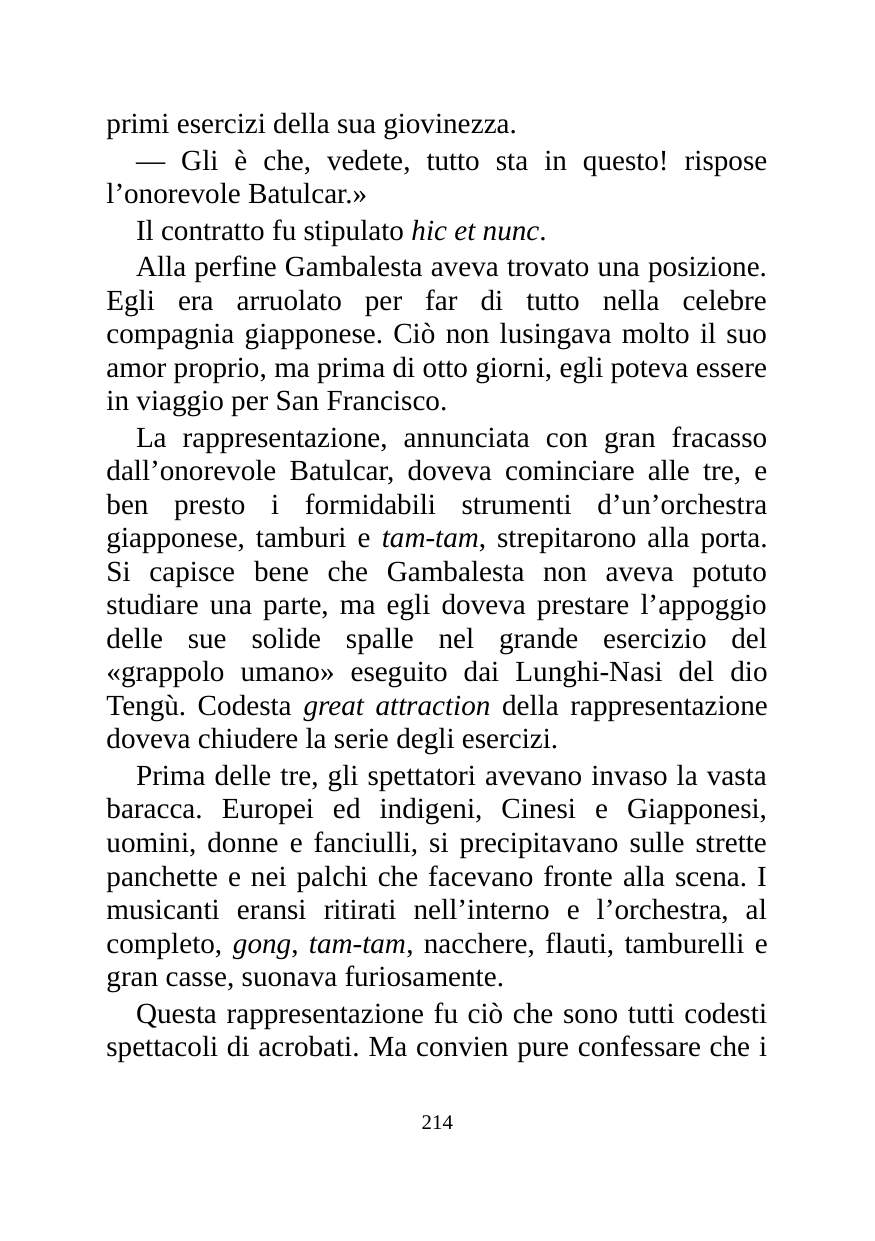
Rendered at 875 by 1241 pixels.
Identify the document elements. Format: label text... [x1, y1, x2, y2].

text Prima delle tre, gli spettatori avevano invaso la vasta baracca. Europei ed indigeni, Cinesi e Giapponesi, uomini, donne e fanciulli, si precipitavano sulle strette panchette e nei palchi che facevano fronte alla scena. I musicanti eransi ritirati nell’interno e l’orchestra, al completo, gong, tam-tam, nacchere, flauti, tamburelli e gran casse, suonava furiosamente. [106, 758, 768, 993]
text La rappresentazione, annunciata con gran fracasso dall’onorevole Batulcar, doveva cominciare alle tre, e ben presto i formidabili strumenti d’un’orchestra giapponese, tamburi e tam-tam, strepitarono alla porta. Si capisce bene che Gambalesta non aveva potuto studiare una parte, ma egli doveva prestare l’appoggio delle sue solide spalle nel grande esercizio del «grappolo umano» eseguito dai Lunghi-Nasi del dio Tengù. Codesta great attraction della rappresentazione doveva chiudere la serie degli esercizi. [106, 420, 768, 755]
text — Gli è che, vedete, tutto sta in questo! rispose l’onorevole Batulcar.» [106, 143, 768, 210]
text Il contratto fu stipulato hic et nunc. [106, 213, 768, 246]
text Alla perfine Gambalesta aveva trovato una posizione. Egli era arruolato per far di tutto nella celebre compagnia giapponese. Ciò non lusingava molto il suo amor proprio, ma prima di otto giorni, egli poteva essere in viaggio per San Francisco. [106, 249, 768, 417]
text Questa rappresentazione fu ciò che sono tutti codesti spettacoli di acrobati. Ma convien pure confessare che i [106, 996, 768, 1063]
text primi esercizi della sua giovinezza. [106, 106, 768, 140]
